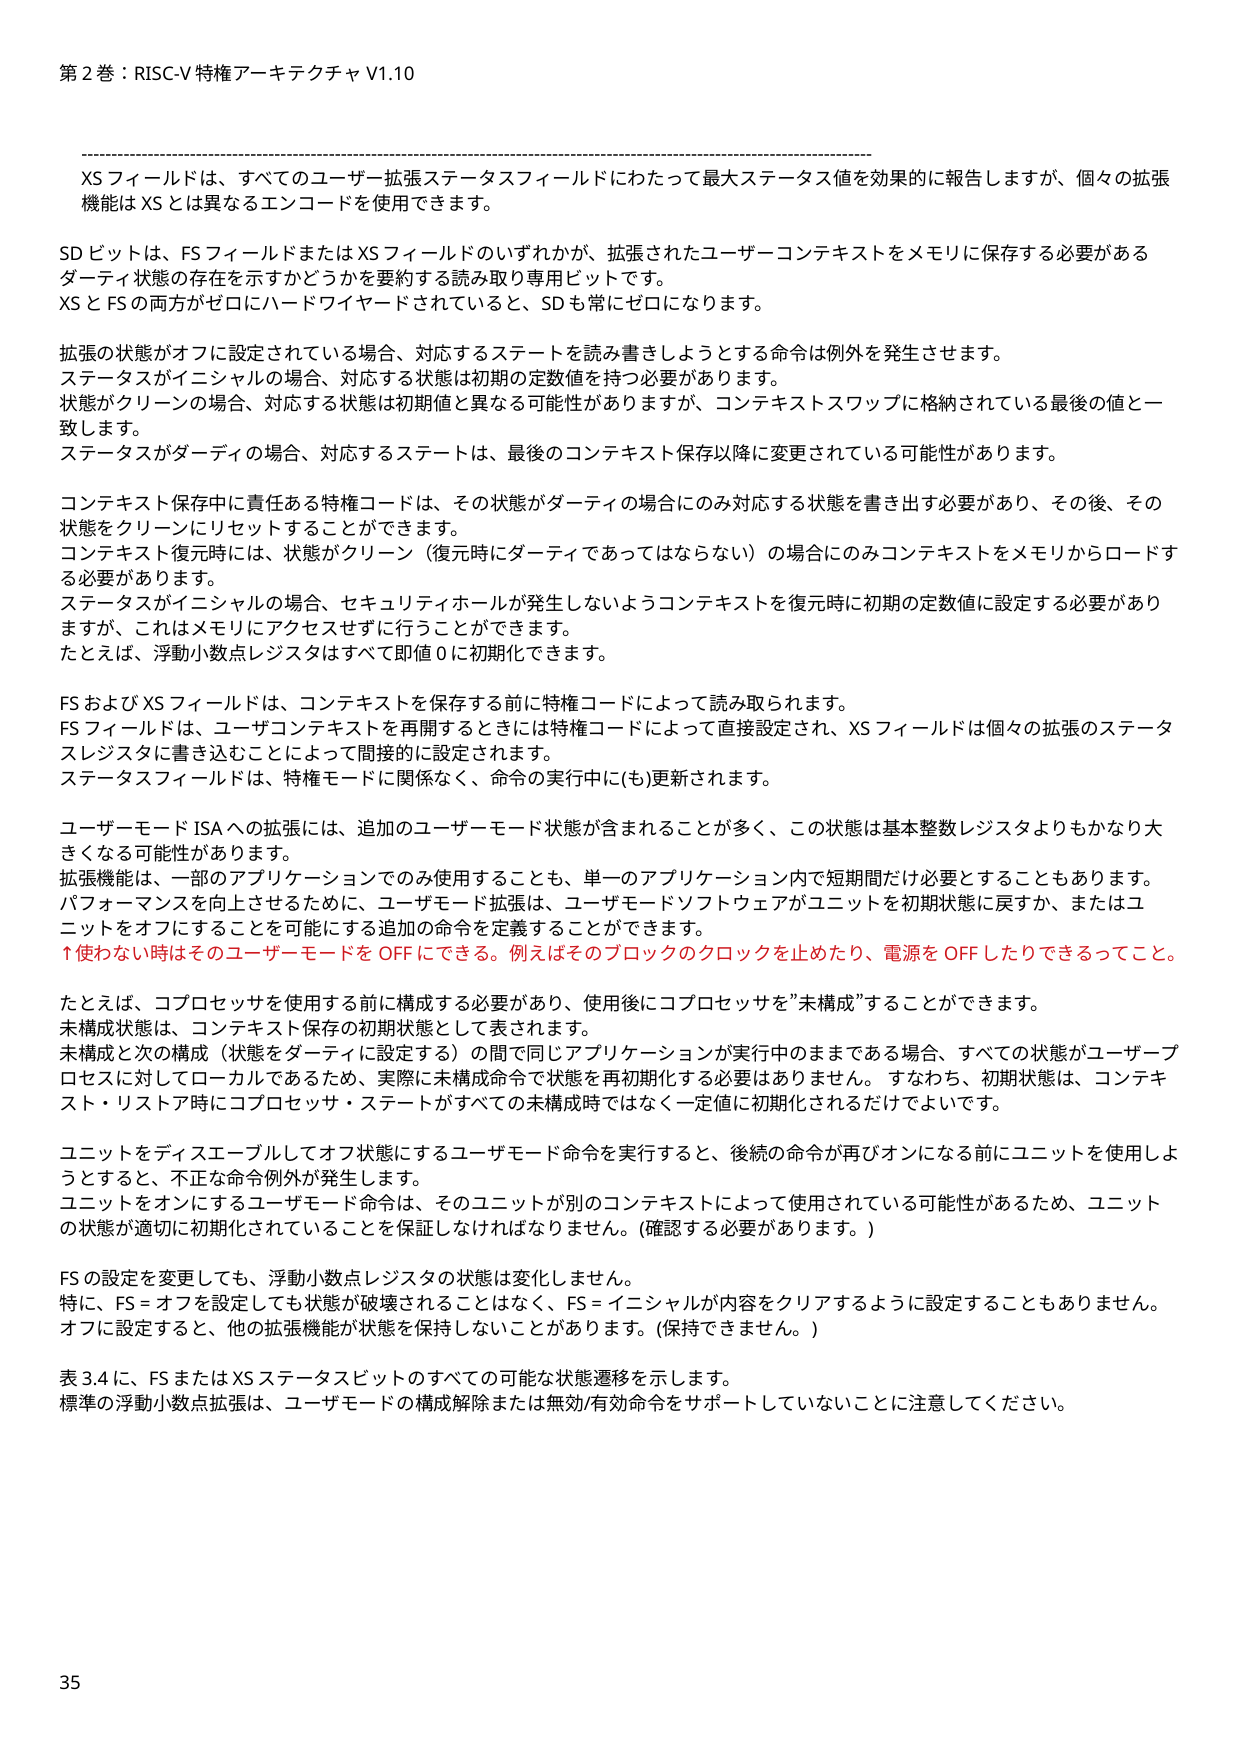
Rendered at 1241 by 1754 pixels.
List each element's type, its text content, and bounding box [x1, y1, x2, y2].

text 標準の浮動小数点拡張は、ユーザモードの構成解除または無効/有効命令をサポートしていないことに注意してください。 [59, 1391, 1181, 1416]
text 未構成状態は、コンテキスト保存の初期状態として表されます。 [59, 1016, 1181, 1041]
text 状態がクリーンの場合、対応する状態は初期値と異なる可能性がありますが、コンテキストスワップに格納されている最後の値と一致します。 [59, 391, 1181, 441]
text 特に、FS = オフを設定しても状態が破壊されることはなく、FS = イニシャルが内容をクリアするように設定することもありません。 [59, 1291, 1181, 1316]
text コンテキスト復元時には、状態がクリーン（復元時にダーティであってはならない）の場合にのみコンテキストをメモリからロードする必要があります。 [59, 541, 1181, 591]
text XSフィールドは、すべてのユーザー拡張ステータスフィールドにわたって最大ステータス値を効果的に報告しますが、個々の拡張機能はXSとは異なるエンコードを使用できます。 [81, 166, 1181, 216]
text ステータスがイニシャルの場合、セキュリティホールが発生しないようコンテキストを復元時に初期の定数値に設定する必要がありますが、これはメモリにアクセスせずに行うことができます。 [59, 591, 1181, 641]
text コンテキスト保存中に責任ある特権コードは、その状態がダーティの場合にのみ対応する状態を書き出す必要があり、その後、その状態をクリーンにリセットすることができます。 [59, 491, 1181, 541]
text 拡張機能は、一部のアプリケーションでのみ使用することも、単一のアプリケーション内で短期間だけ必要とすることもあります。 [59, 866, 1181, 891]
text ステータスがダーディの場合、対応するステートは、最後のコンテキスト保存以降に変更されている可能性があります。 [59, 441, 1181, 466]
text たとえば、コプロセッサを使用する前に構成する必要があり、使用後にコプロセッサを”未構成”することができます。 [59, 991, 1181, 1016]
text SDビットは、FSフィールドまたはXSフィールドのいずれかが、拡張されたユーザーコンテキストをメモリに保存する必要があるダーティ状態の存在を示すかどうかを要約する読み取り専用ビットです。 [59, 241, 1181, 291]
text ----------------------------------------------------------------------------------------------------------------------------------- [81, 141, 1181, 166]
text ユーザーモードISAへの拡張には、追加のユーザーモード状態が含まれることが多く、この状態は基本整数レジスタよりもかなり大きくなる可能性があります。 [59, 816, 1181, 866]
text オフに設定すると、他の拡張機能が状態を保持しないことがあります。(保持できません。) [59, 1316, 1181, 1341]
text ↑使わない時はそのユーザーモードをOFFにできる。例えばそのブロックのクロックを止めたり、電源をOFFしたりできるってこと。 [59, 941, 1181, 966]
text ユニットをオンにするユーザモード命令は、そのユニットが別のコンテキストによって使用されている可能性があるため、ユニットの状態が適切に初期化されていることを保証しなければなりません。(確認する必要があります。) [59, 1191, 1181, 1241]
text ステータスフィールドは、特権モードに関係なく、命令の実行中に(も)更新されます。 [59, 766, 1181, 791]
text ステータスがイニシャルの場合、対応する状態は初期の定数値を持つ必要があります。 [59, 366, 1181, 391]
text 未構成と次の構成（状態をダーティに設定する）の間で同じアプリケーションが実行中のままである場合、すべての状態がユーザープロセスに対してローカルであるため、実際に未構成命令で状態を再初期化する必要はありません。 すなわち、初期状態は、コンテキスト・リストア時にコプロセッサ・ステートがすべての未構成時ではなく一定値に初期化されるだけでよいです。 [59, 1041, 1181, 1116]
text FSおよびXSフィールドは、コンテキストを保存する前に特権コードによって読み取られます。 [59, 691, 1181, 716]
text ユニットをディスエーブルしてオフ状態にするユーザモード命令を実行すると、後続の命令が再びオンになる前にユニットを使用しようとすると、不正な命令例外が発生します。 [59, 1141, 1181, 1191]
text FSフィールドは、ユーザコンテキストを再開するときには特権コードによって直接設定され、XSフィールドは個々の拡張のステータスレジスタに書き込むことによって間接的に設定されます。 [59, 716, 1181, 766]
text 拡張の状態がオフに設定されている場合、対応するステートを読み書きしようとする命令は例外を発生させます。 [59, 341, 1181, 366]
text 表3.4に、FSまたはXSステータスビットのすべての可能な状態遷移を示します。 [59, 1366, 1181, 1391]
text XSとFSの両方がゼロにハードワイヤードされていると、SDも常にゼロになります。 [59, 291, 1181, 316]
text パフォーマンスを向上させるために、ユーザモード拡張は、ユーザモードソフトウェアがユニットを初期状態に戻すか、またはユニットをオフにすることを可能にする追加の命令を定義することができます。 [59, 891, 1181, 941]
text FSの設定を変更しても、浮動小数点レジスタの状態は変化しません。 [59, 1266, 1181, 1291]
text たとえば、浮動小数点レジスタはすべて即値0に初期化できます。 [59, 641, 1181, 666]
